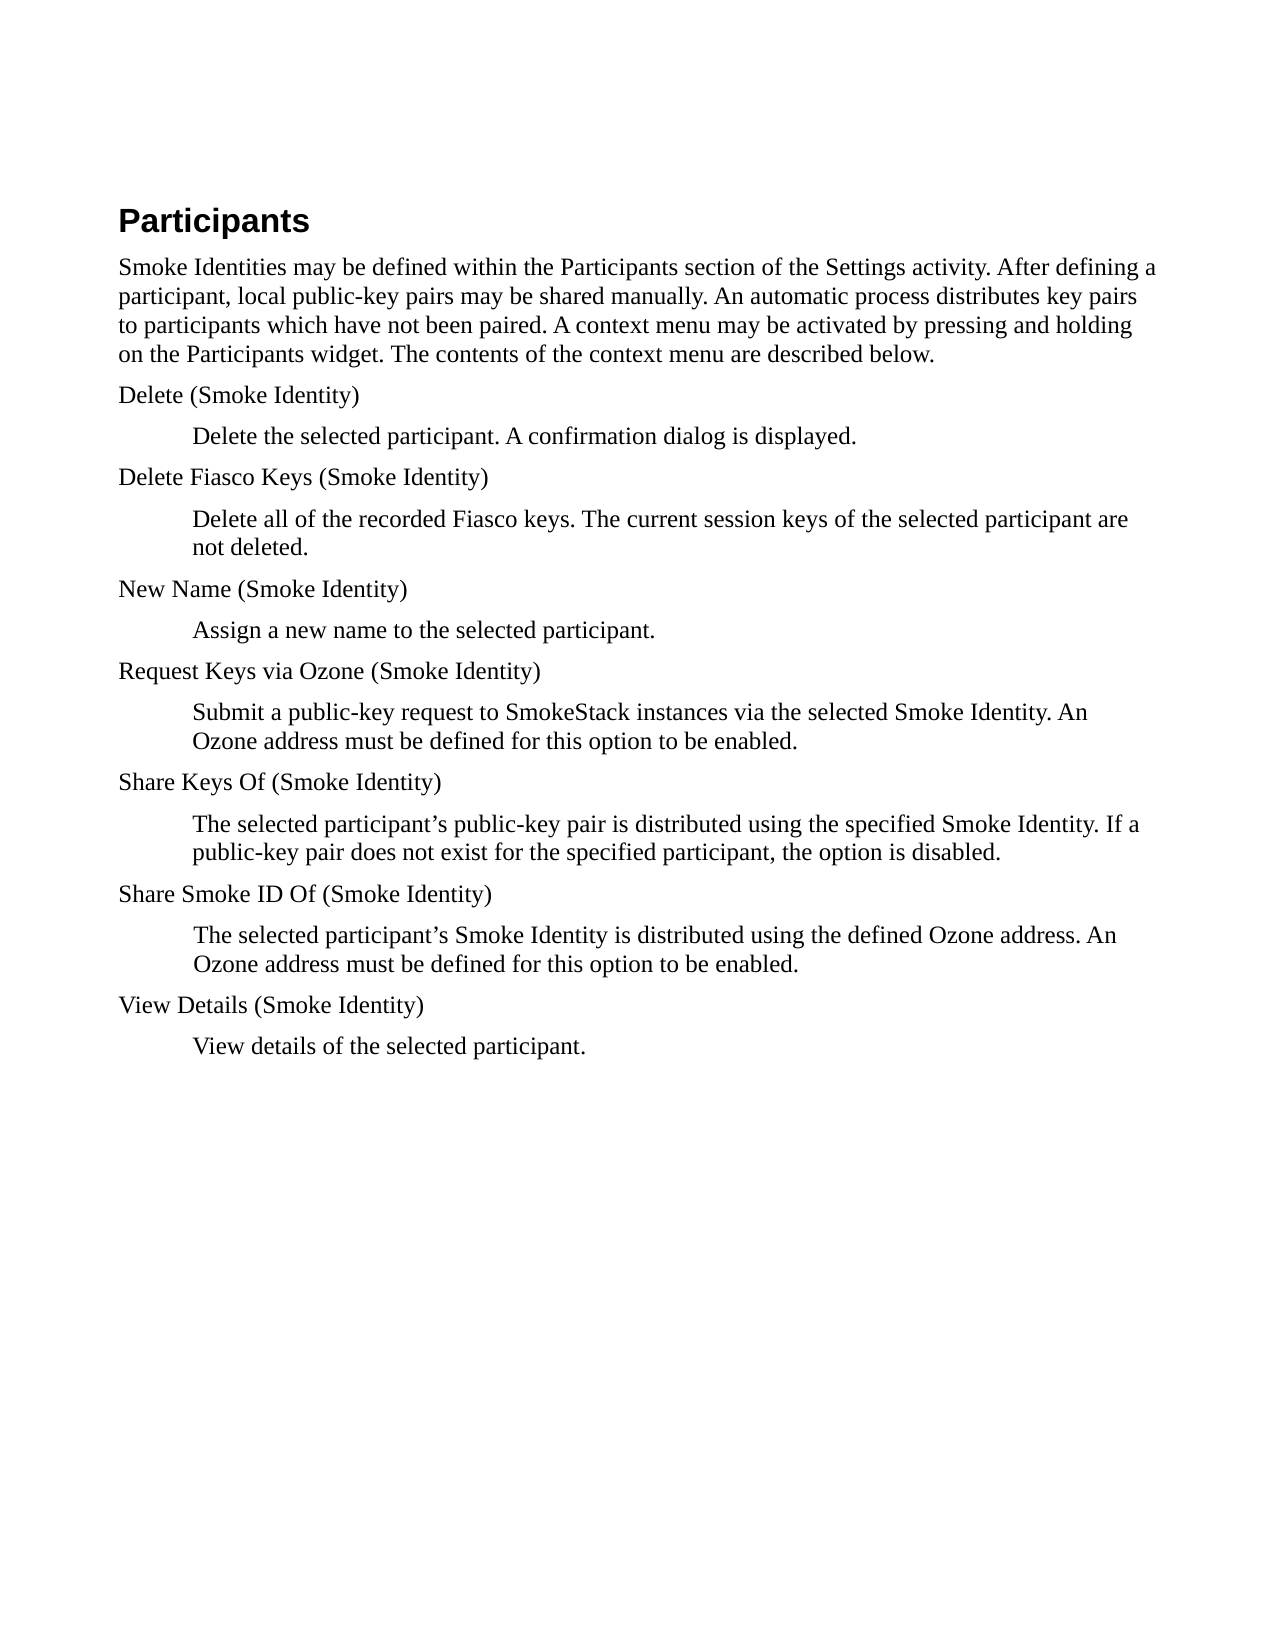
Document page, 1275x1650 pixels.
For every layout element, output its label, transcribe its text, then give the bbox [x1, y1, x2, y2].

text The selected participant’s public-key pair is distributed using the specified Smoke Identity. If a public-key pair does not exist for the specified participant, the option is disabled. [192, 809, 1157, 866]
text Share Smoke ID Of (Smoke Identity) [118, 879, 1157, 907]
text Request Keys via Ozone (Smoke Identity) [118, 656, 1157, 685]
text Share Keys Of (Smoke Identity) [118, 767, 1157, 796]
text New Name (Smoke Identity) [118, 574, 1157, 602]
text Delete (Smoke Identity) [118, 380, 1157, 409]
text Smoke Identities may be defined within the Participants section of the Settings activity. After defining a participant, local public-key pairs may be shared manually. An automatic process distributes key pairs to participants which have not been paired. A context menu may be activated by pressing and holding on the Participants widget. The contents of the context menu are described below. [118, 252, 1157, 367]
text View Details (Smoke Identity) [118, 990, 1157, 1019]
text Delete Fiasco Keys (Smoke Identity) [118, 462, 1157, 491]
text View details of the selected participant. [192, 1031, 1157, 1060]
text The selected participant’s Smoke Identity is distributed using the defined Ozone address. An Ozone address must be defined for this option to be enabled. [193, 920, 1157, 977]
text Assign a new name to the selected participant. [192, 615, 1157, 644]
text Delete all of the recorded Fiasco keys. The current session keys of the selected participant are not deleted. [192, 504, 1157, 561]
text Delete the selected participant. A confirmation dialog is displayed. [192, 421, 1157, 450]
subtitle Participants [118, 201, 1157, 240]
text Submit a public-key request to SmokeStack instances via the selected Smoke Identity. An Ozone address must be defined for this option to be enabled. [192, 697, 1157, 755]
